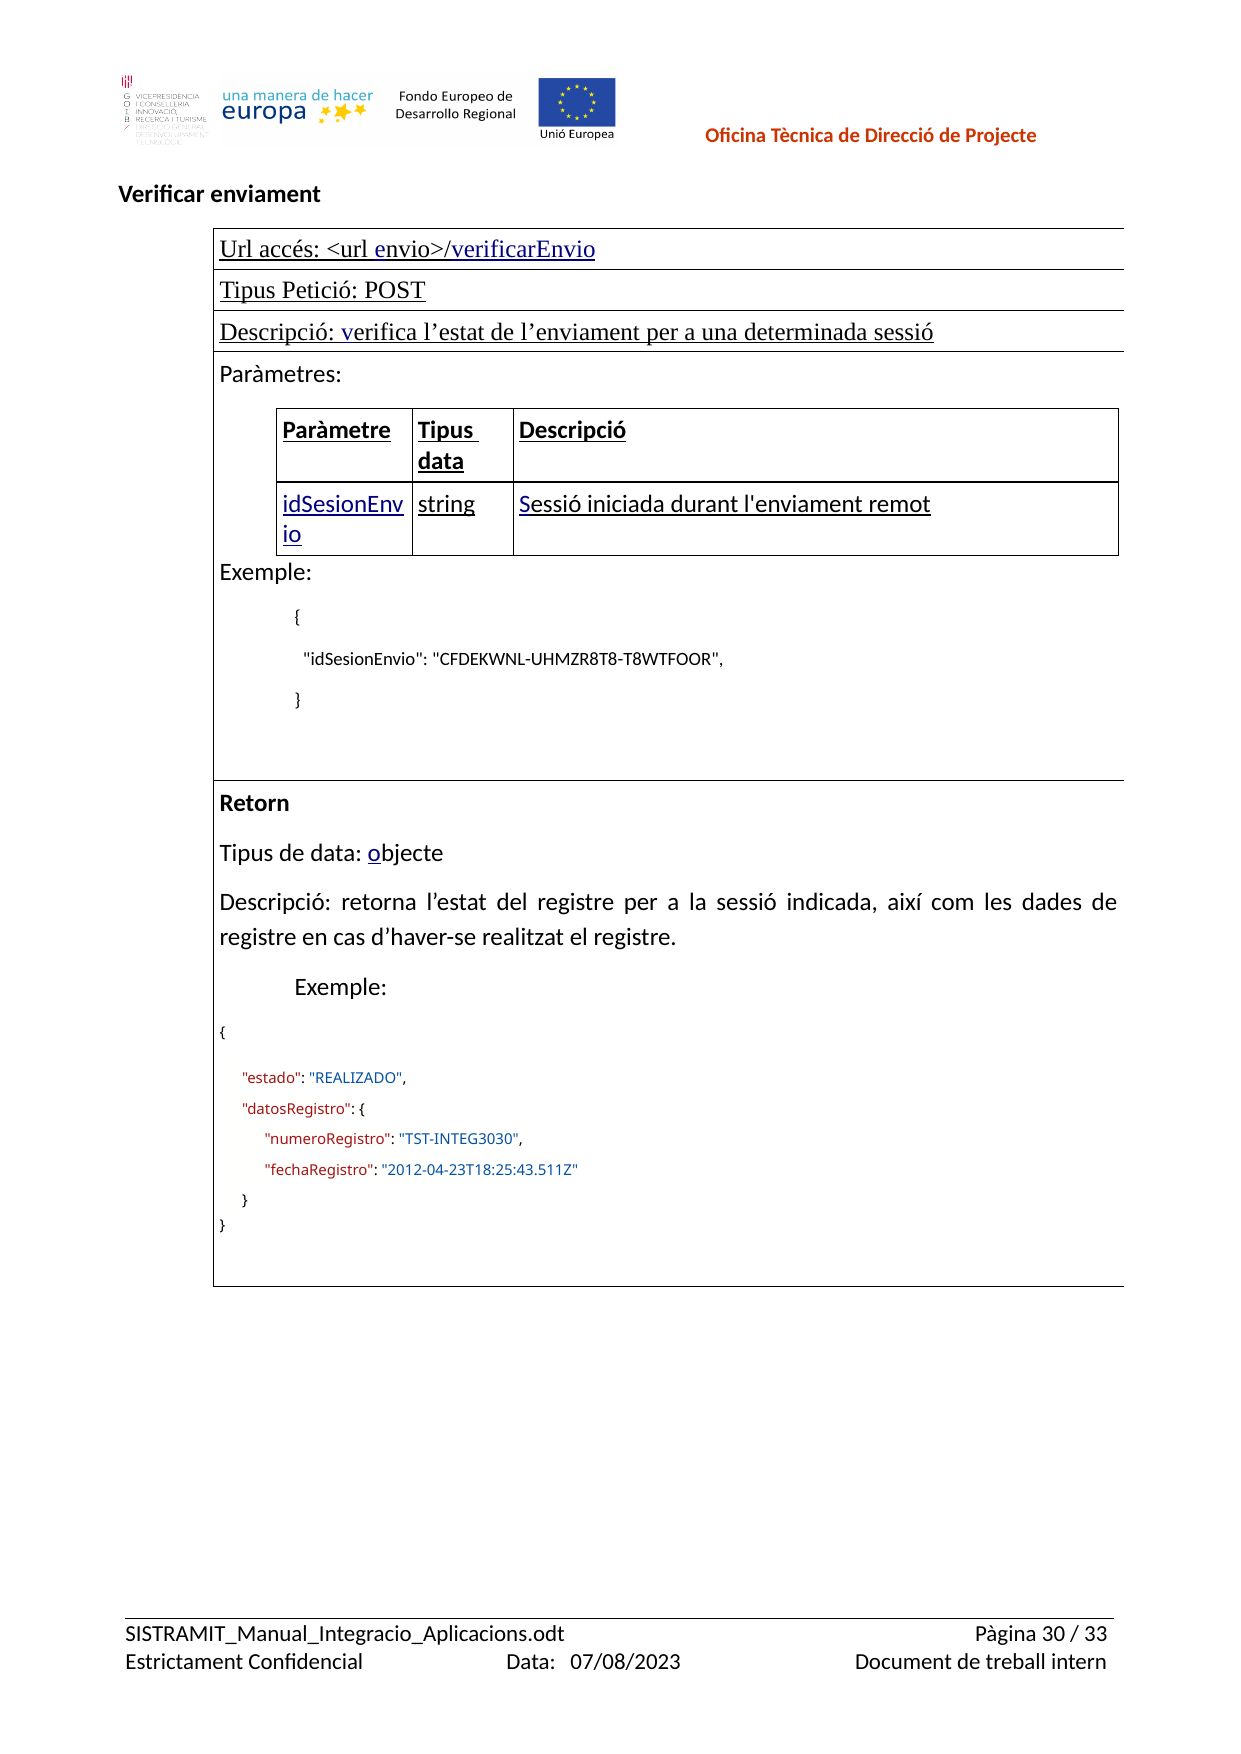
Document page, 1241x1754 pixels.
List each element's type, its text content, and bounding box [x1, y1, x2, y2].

table_cell idSesionEnvio [277, 483, 412, 555]
picture [219, 73, 621, 147]
table_header Url accés: <url envio>/verificarEnvio [214, 229, 1124, 269]
table_cell Descripció: verifica l’estat de l’enviament per a una determinada sessió [214, 311, 1124, 351]
table_cell Sessió iniciada durant l'enviament remot [514, 483, 1118, 555]
table_cell string [413, 483, 513, 555]
table_cell Paràmetres: Exemple: { "idSesionEnvio": "CFDEKWNL-UHMZR8T8-T8WTFOOR", } [214, 352, 1124, 780]
table_header Paràmetre [277, 409, 412, 481]
table_cell Retorn Tipus de data: objecte Descripció: retorna l’estat del registre per a la sessió indicada, així com les dades de registre en cas d’haver-se realitzat el registre. Exemple: { "estado": "REALIZADO", "datosRegistro": { "numeroRegistro": "TST-INTEG3030", "fechaRegistro": "2012-04-23T18:25:43.511Z" } } [214, 781, 1124, 1286]
table_header Descripció [514, 409, 1118, 481]
table_cell Tipus Petició: POST [214, 270, 1124, 310]
text Verificar enviament [118, 178, 1122, 208]
picture [118, 73, 213, 147]
table_header Tipus data [413, 409, 513, 481]
